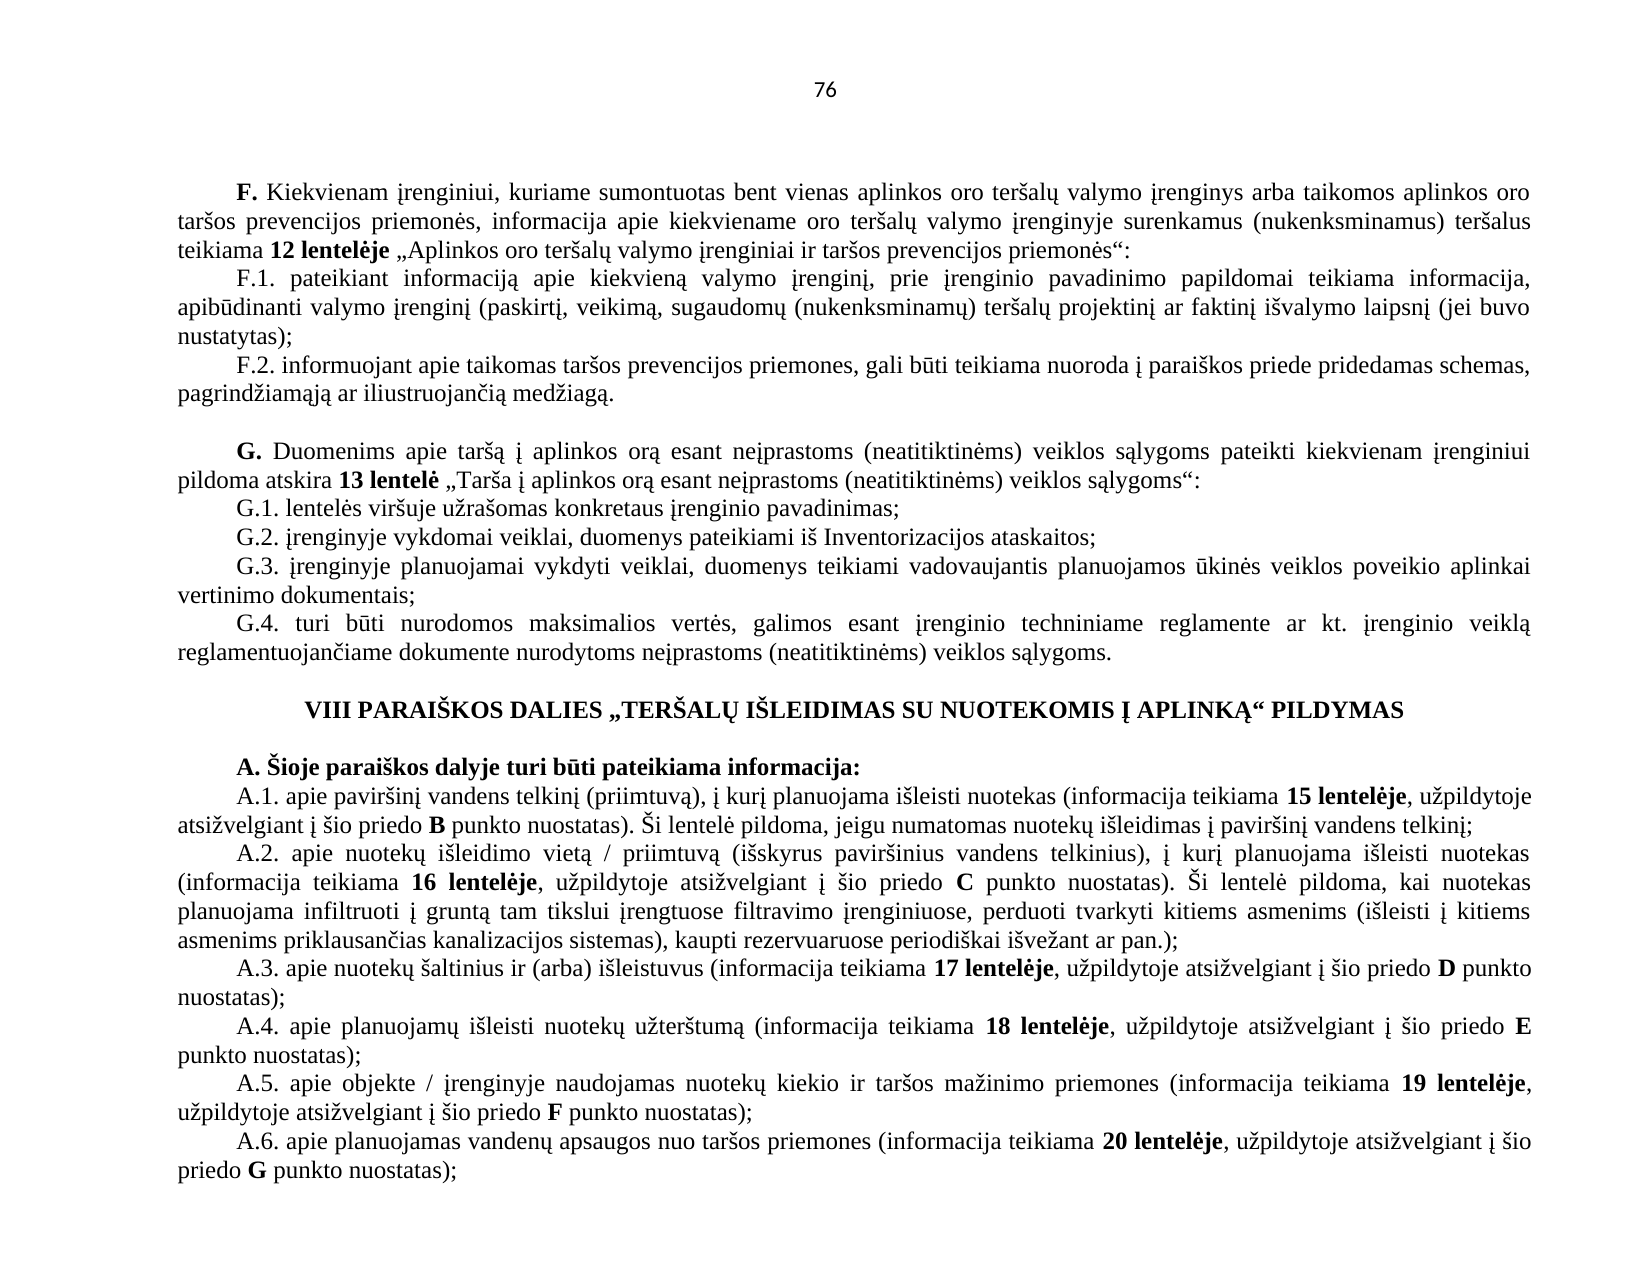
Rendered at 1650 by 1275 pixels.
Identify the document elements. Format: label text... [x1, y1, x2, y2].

text A.4. apie planuojamų išleisti nuotekų užterštumą (informacija teikiama 18 lentelėje, užpildytoje atsižvelgiant į šio priedo E punkto nuostatas); [177, 1011, 1532, 1068]
text G. Duomenims apie taršą į aplinkos orą esant neįprastoms (neatitiktinėms) veiklos sąlygoms pateikti kiekvienam įrenginiui pildoma atskira 13 lentelė „Tarša į aplinkos orą esant neįprastoms (neatitiktinėms) veiklos sąlygoms“: [177, 436, 1532, 493]
text A.1. apie paviršinį vandens telkinį (priimtuvą), į kurį planuojama išleisti nuotekas (informacija teikiama 15 lentelėje, užpildytoje atsižvelgiant į šio priedo B punkto nuostatas). Ši lentelė pildoma, jeigu numatomas nuotekų išleidimas į paviršinį vandens telkinį; [177, 781, 1532, 838]
text A. Šioje paraiškos dalyje turi būti pateikiama informacija: [177, 752, 1532, 781]
text F. Kiekvienam įrenginiui, kuriame sumontuotas bent vienas aplinkos oro teršalų valymo įrenginys arba taikomos aplinkos oro taršos prevencijos priemonės, informacija apie kiekviename oro teršalų valymo įrenginyje surenkamus (nukenksminamus) teršalus teikiama 12 lentelėje „Aplinkos oro teršalų valymo įrenginiai ir taršos prevencijos priemonės“: [177, 177, 1532, 263]
text G.2. įrenginyje vykdomai veiklai, duomenys pateikiami iš Inventorizacijos ataskaitos; [177, 522, 1532, 551]
text G.1. lentelės viršuje užrašomas konkretaus įrenginio pavadinimas; [177, 493, 1532, 522]
text F.2. informuojant apie taikomas taršos prevencijos priemones, gali būti teikiama nuoroda į paraiškos priede pridedamas schemas, pagrindžiamąją ar iliustruojančią medžiagą. [177, 350, 1532, 407]
text A.3. apie nuotekų šaltinius ir (arba) išleistuvus (informacija teikiama 17 lentelėje, užpildytoje atsižvelgiant į šio priedo D punkto nuostatas); [177, 953, 1532, 1011]
text F.1. pateikiant informaciją apie kiekvieną valymo įrenginį, prie įrenginio pavadinimo papildomai teikiama informacija, apibūdinanti valymo įrenginį (paskirtį, veikimą, sugaudomų (nukenksminamų) teršalų projektinį ar faktinį išvalymo laipsnį (jei buvo nustatytas); [177, 263, 1532, 350]
text A.2. apie nuotekų išleidimo vietą / priimtuvą (išskyrus paviršinius vandens telkinius), į kurį planuojama išleisti nuotekas (informacija teikiama 16 lentelėje, užpildytoje atsižvelgiant į šio priedo C punkto nuostatas). Ši lentelė pildoma, kai nuotekas planuojama infiltruoti į gruntą tam tikslui įrengtuose filtravimo įrenginiuose, perduoti tvarkyti kitiems asmenims (išleisti į kitiems asmenims priklausančias kanalizacijos sistemas), kaupti rezervuaruose periodiškai išvežant ar pan.); [177, 838, 1532, 953]
text VIII PARAIŠKOS DALIES „TERŠALŲ IŠLEIDIMAS SU NUOTEKOMIS Į APLINKĄ“ PILDYMAS [177, 695, 1532, 723]
text G.4. turi būti nurodomos maksimalios vertės, galimos esant įrenginio techniniame reglamente ar kt. įrenginio veiklą reglamentuojančiame dokumente nurodytoms neįprastoms (neatitiktinėms) veiklos sąlygoms. [177, 608, 1532, 666]
text A.6. apie planuojamas vandenų apsaugos nuo taršos priemones (informacija teikiama 20 lentelėje, užpildytoje atsižvelgiant į šio priedo G punkto nuostatas); [177, 1126, 1532, 1183]
text G.3. įrenginyje planuojamai vykdyti veiklai, duomenys teikiami vadovaujantis planuojamos ūkinės veiklos poveikio aplinkai vertinimo dokumentais; [177, 551, 1532, 608]
text A.5. apie objekte / įrenginyje naudojamas nuotekų kiekio ir taršos mažinimo priemones (informacija teikiama 19 lentelėje, užpildytoje atsižvelgiant į šio priedo F punkto nuostatas); [177, 1068, 1532, 1126]
